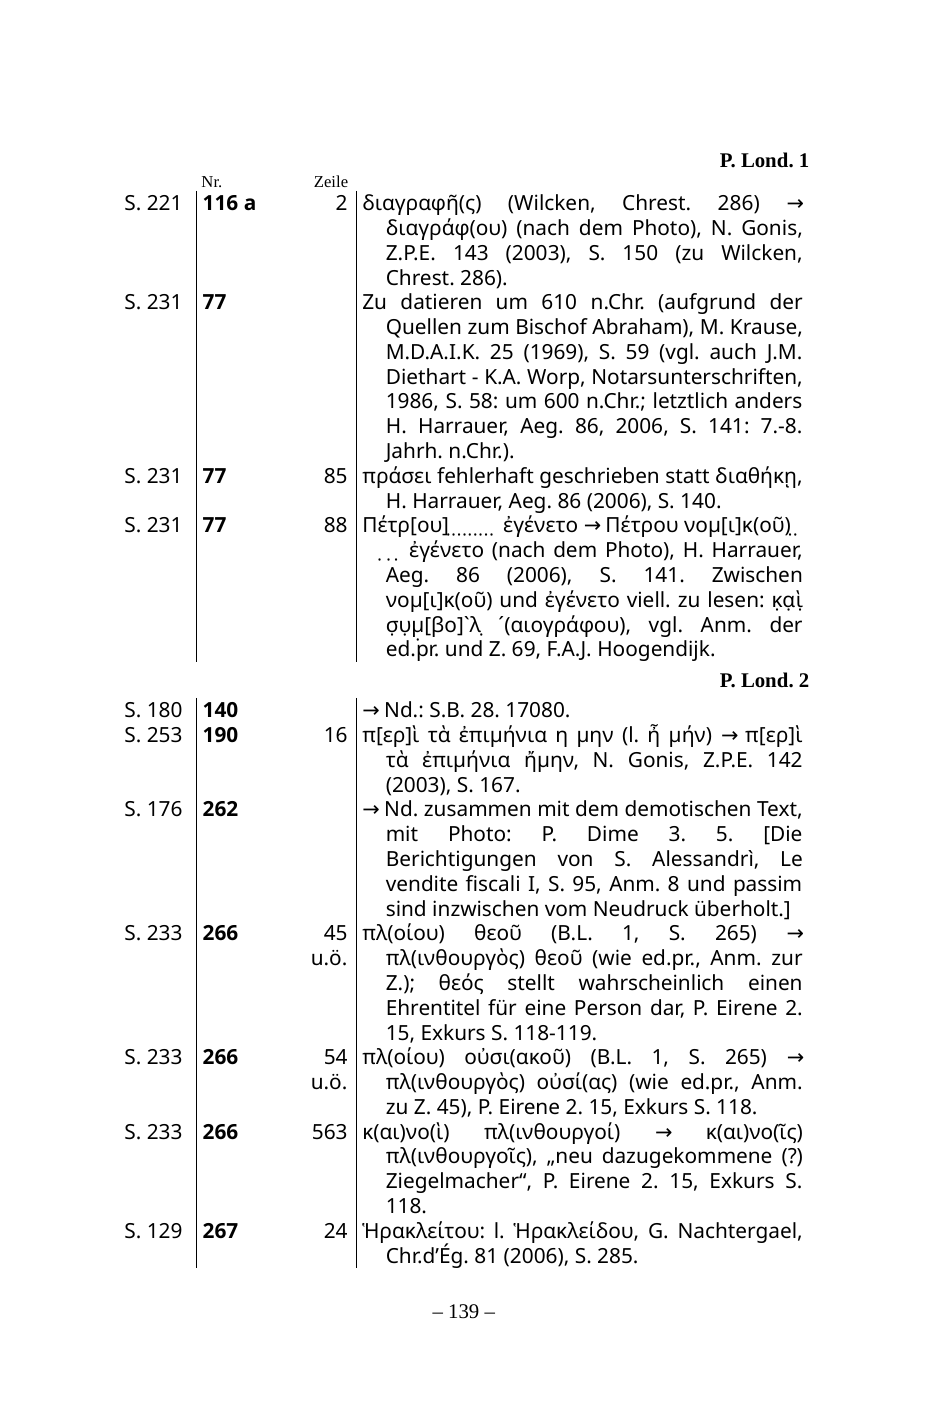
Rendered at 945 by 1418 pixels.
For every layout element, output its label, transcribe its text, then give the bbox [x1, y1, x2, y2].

table_cell πλ(οίου) οὐσι(ακοῦ) (B.L. 1, S. 265) → πλ(ινθουργὸς) οὐσί(ας) (wie ed.pr., Anm. zu Z. 45), P. Eirene 2. 15, Exkurs S. 118. [357, 1045, 809, 1119]
table_cell S. 253 [118, 723, 196, 797]
table_cell [302, 290, 356, 463]
table_cell 267 [197, 1219, 302, 1268]
table_cell 24 [302, 1219, 356, 1268]
table_cell 262 [197, 797, 302, 921]
table_header S. 221 [118, 191, 196, 290]
table_cell 88 [302, 513, 356, 662]
subtitle P. Lond. 2 [118, 668, 809, 692]
table_cell S. 233 [118, 1119, 196, 1218]
table_cell κ(αι)νο(ὶ) πλ(ινθουργοί) → κ(αι)νο(ῖς) πλ(ινθουργοῖς), „neu dazugekommene (?) Ziegelmacher“, P. Eirene 2. 15, Exkurs S. 118. [357, 1119, 809, 1218]
table_header διαγραφῆ(ς) (Wilcken, Chrest. 286) → διαγράφ(ου) (nach dem Photo), N. Gonis, Z.P.E. 143 (2003), S. 150 (zu Wilcken, Chrest. 286). [357, 191, 809, 290]
table_cell πλ(οίου) θεοῦ (B.L. 1, S. 265) → πλ(ινθουργὸς) θεοῦ (wie ed.pr., Anm. zur Z.); θεός stellt wahrscheinlich einen Ehrentitel für eine Person dar, P. Eirene 2. 15, Exkurs S. 118-119. [357, 921, 809, 1045]
table_cell → Nd. zusammen mit dem demotischen Text, mit Photo: P. Dime 3. 5. [Die Berichtigungen von S. Alessandrì, Le vendite fiscali I, S. 95, Anm. 8 und passim sind inzwischen vom Neudruck überholt.] [357, 797, 809, 921]
table_cell S. 231 [118, 513, 196, 662]
table_cell 16 [302, 723, 356, 797]
table_cell S. 176 [118, 797, 196, 921]
table_header S. 180 [118, 698, 196, 723]
table_cell 266 [197, 921, 302, 1045]
table_cell 54 u.ö. [302, 1045, 356, 1119]
table_cell 45 u.ö. [302, 921, 356, 1045]
table_header 140 [197, 698, 302, 723]
table_cell π[ερ]ὶ τὰ ἐπιμήνια η μην (l. ἦ μήν) → π[ερ]ὶ τὰ ἐπιμήνια ἤμην, N. Gonis, Z.P.E. 142 (2003), S. 167. [357, 723, 809, 797]
table_cell 77 [197, 513, 302, 662]
table_cell 77 [197, 290, 302, 463]
table_cell 266 [197, 1045, 302, 1119]
table_cell S. 233 [118, 1045, 196, 1119]
table_cell 77 [197, 464, 302, 513]
table_header 2 [302, 191, 356, 290]
table_header 116 a [197, 191, 302, 290]
table_cell Zu datieren um 610 n.Chr. (aufgrund der Quellen zum Bischof Abraham), M. Krause, M.D.A.I.K. 25 (1969), S. 59 (vgl. auch J.M. Diethart - K.A. Worp, Notarsunterschriften, 1986, S. 58: um 600 n.Chr.; letztlich anders H. Harrauer, Aeg. 86, 2006, S. 141: 7.-8. Jahrh. n.Chr.). [357, 290, 809, 463]
table_header [302, 698, 356, 723]
table_cell S. 231 [118, 290, 196, 463]
table_cell 563 [302, 1119, 356, 1218]
table_header → Nd.: S.B. 28. 17080. [357, 698, 809, 723]
table_cell S. 129 [118, 1219, 196, 1268]
table_cell 190 [197, 723, 302, 797]
table_cell 266 [197, 1119, 302, 1218]
table_cell Πέτρ[ου] ̣ ̣ ̣ ̣ ̣ ̣ ̣ ̣ ̣ ἐγένετο → Πέτρου νομ[ι]κ(οῦ) ̣ ̣ ̣ ̣ ̣ ἐγένετο (nach dem Photo), H. Harrauer, Aeg. 86 (2006), S. 141. Zwischen νομ[ι]κ(οῦ) und ἐγένετο viell. zu lesen: κ̣α̣ὶ̣ σ̣υ̣μ̣[βο]`λ̣ ´(αιογράφου), vgl. Anm. der ed.pr. und Z. 69, F.A.J. Hoogendijk. [357, 513, 809, 662]
table_cell [302, 797, 356, 921]
table_cell S. 231 [118, 464, 196, 513]
table_cell S. 233 [118, 921, 196, 1045]
table_cell Ἡρακλείτου: l. Ἡρακλείδου, G. Nachtergael, Chr.d’Ég. 81 (2006), S. 285. [357, 1219, 809, 1268]
table_cell πράσει fehlerhaft geschrieben statt διαθήκῃ, H. Harrauer, Aeg. 86 (2006), S. 140. [357, 464, 809, 513]
table_cell 85 [302, 464, 356, 513]
